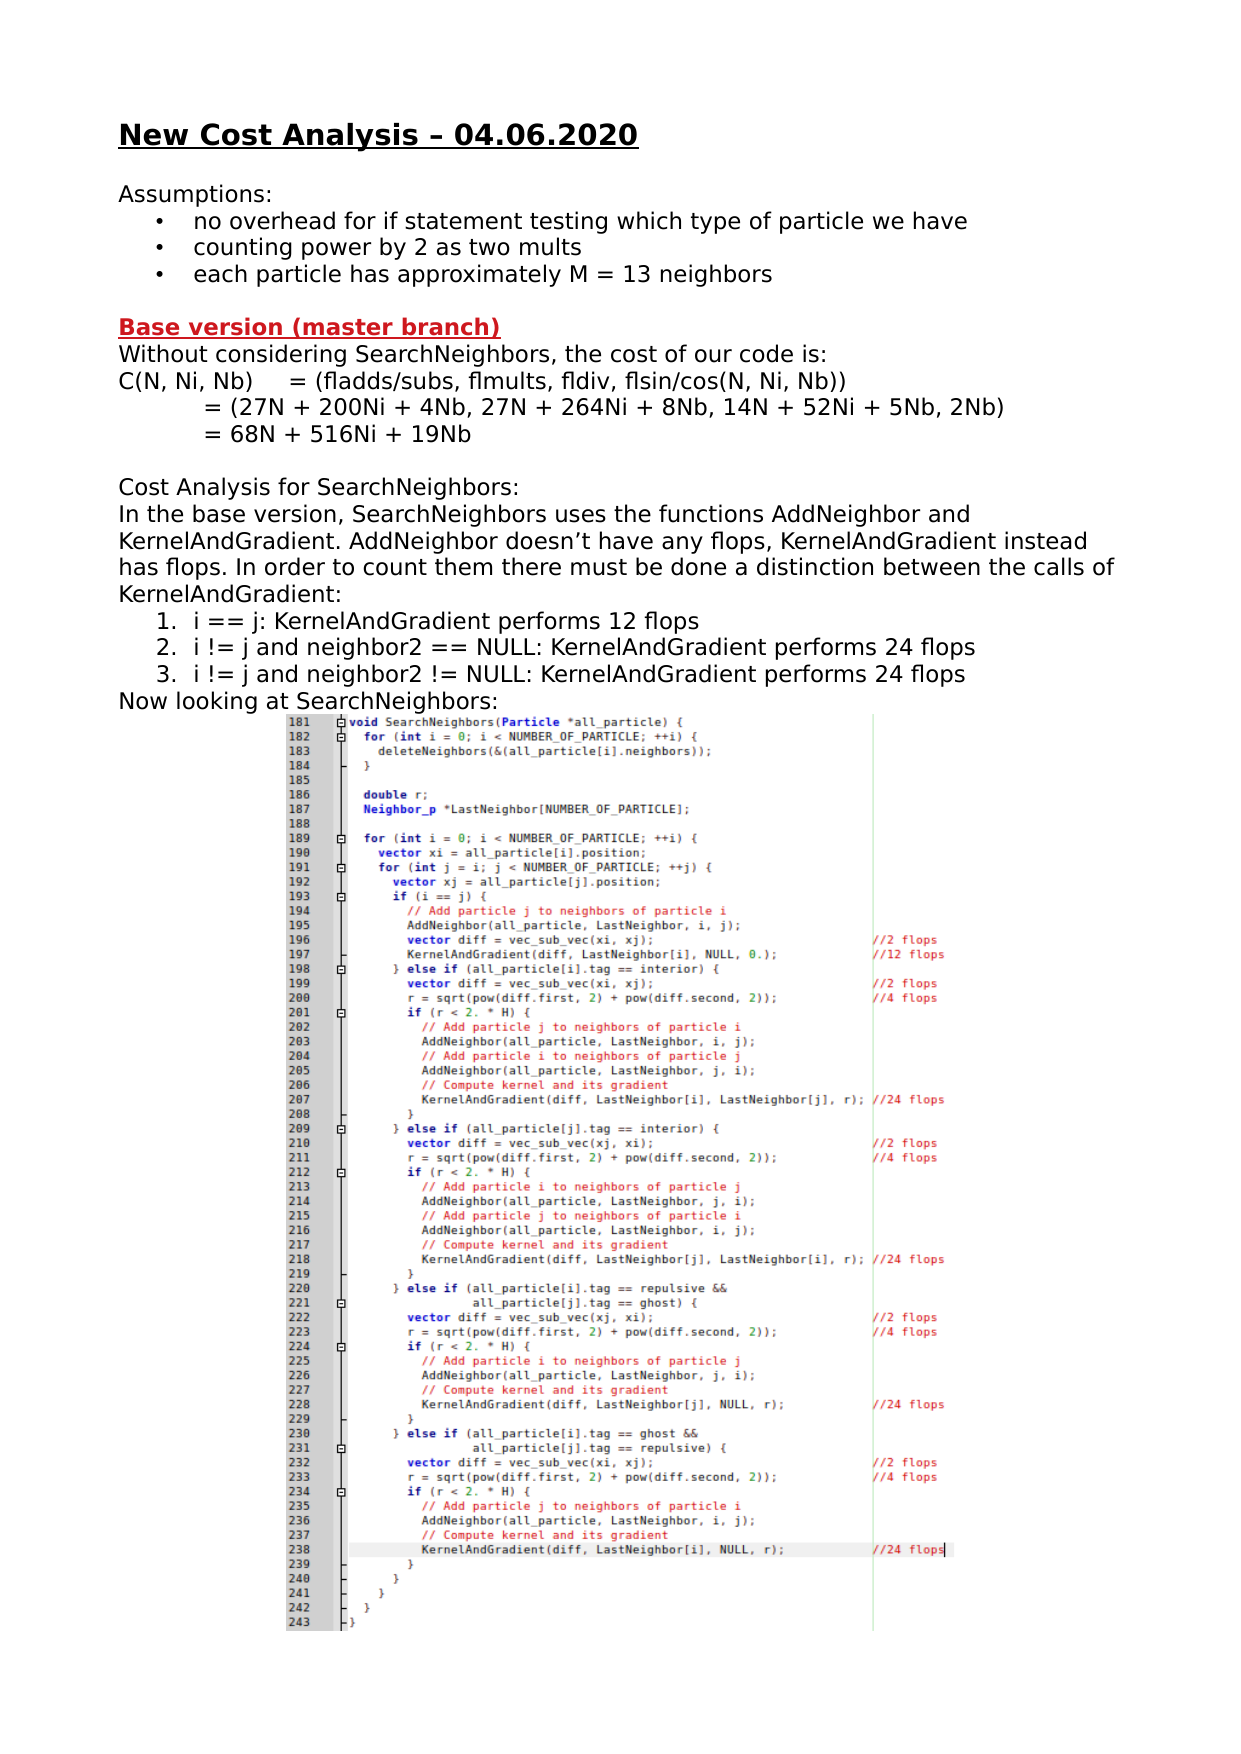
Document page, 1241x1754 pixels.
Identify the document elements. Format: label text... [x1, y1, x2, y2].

picture [286, 714, 955, 1631]
text = (27N + 200Ni + 4Nb, 27N + 264Ni + 8Nb, 14N + 52Ni + 5Nb, 2Nb) [118, 394, 1122, 421]
text C(N, Ni, Nb) = (fladds/subs, flmults, fldiv, flsin/cos(N, Ni, Nb)) [118, 368, 1122, 394]
list i != j and neighbor2 != NULL: KernelAndGradient performs 24 flops [156, 661, 1122, 688]
text Base version (master branch) [118, 314, 1122, 341]
text Cost Analysis for SearchNeighbors: [118, 474, 1122, 501]
list each particle has approximately M = 13 neighbors [156, 261, 1122, 288]
list no overhead for if statement testing which type of particle we have [156, 208, 1122, 234]
text New Cost Analysis – 04.06.2020 [118, 118, 1122, 152]
list counting power by 2 as two mults [156, 234, 1122, 261]
text Assumptions: [118, 181, 1122, 208]
text In the base version, SearchNeighbors uses the functions AddNeighbor and KernelAndGradient. AddNeighbor doesn’t have any flops, KernelAndGradient instead has flops. In order to count them there must be done a distinction between the calls of KernelAndGradient: [118, 501, 1122, 608]
text Without considering SearchNeighbors, the cost of our code is: [118, 341, 1122, 368]
text Now looking at SearchNeighbors: [118, 688, 1122, 714]
list i == j: KernelAndGradient performs 12 flops [156, 608, 1122, 634]
list i != j and neighbor2 == NULL: KernelAndGradient performs 24 flops [156, 634, 1122, 661]
text = 68N + 516Ni + 19Nb [118, 421, 1122, 448]
